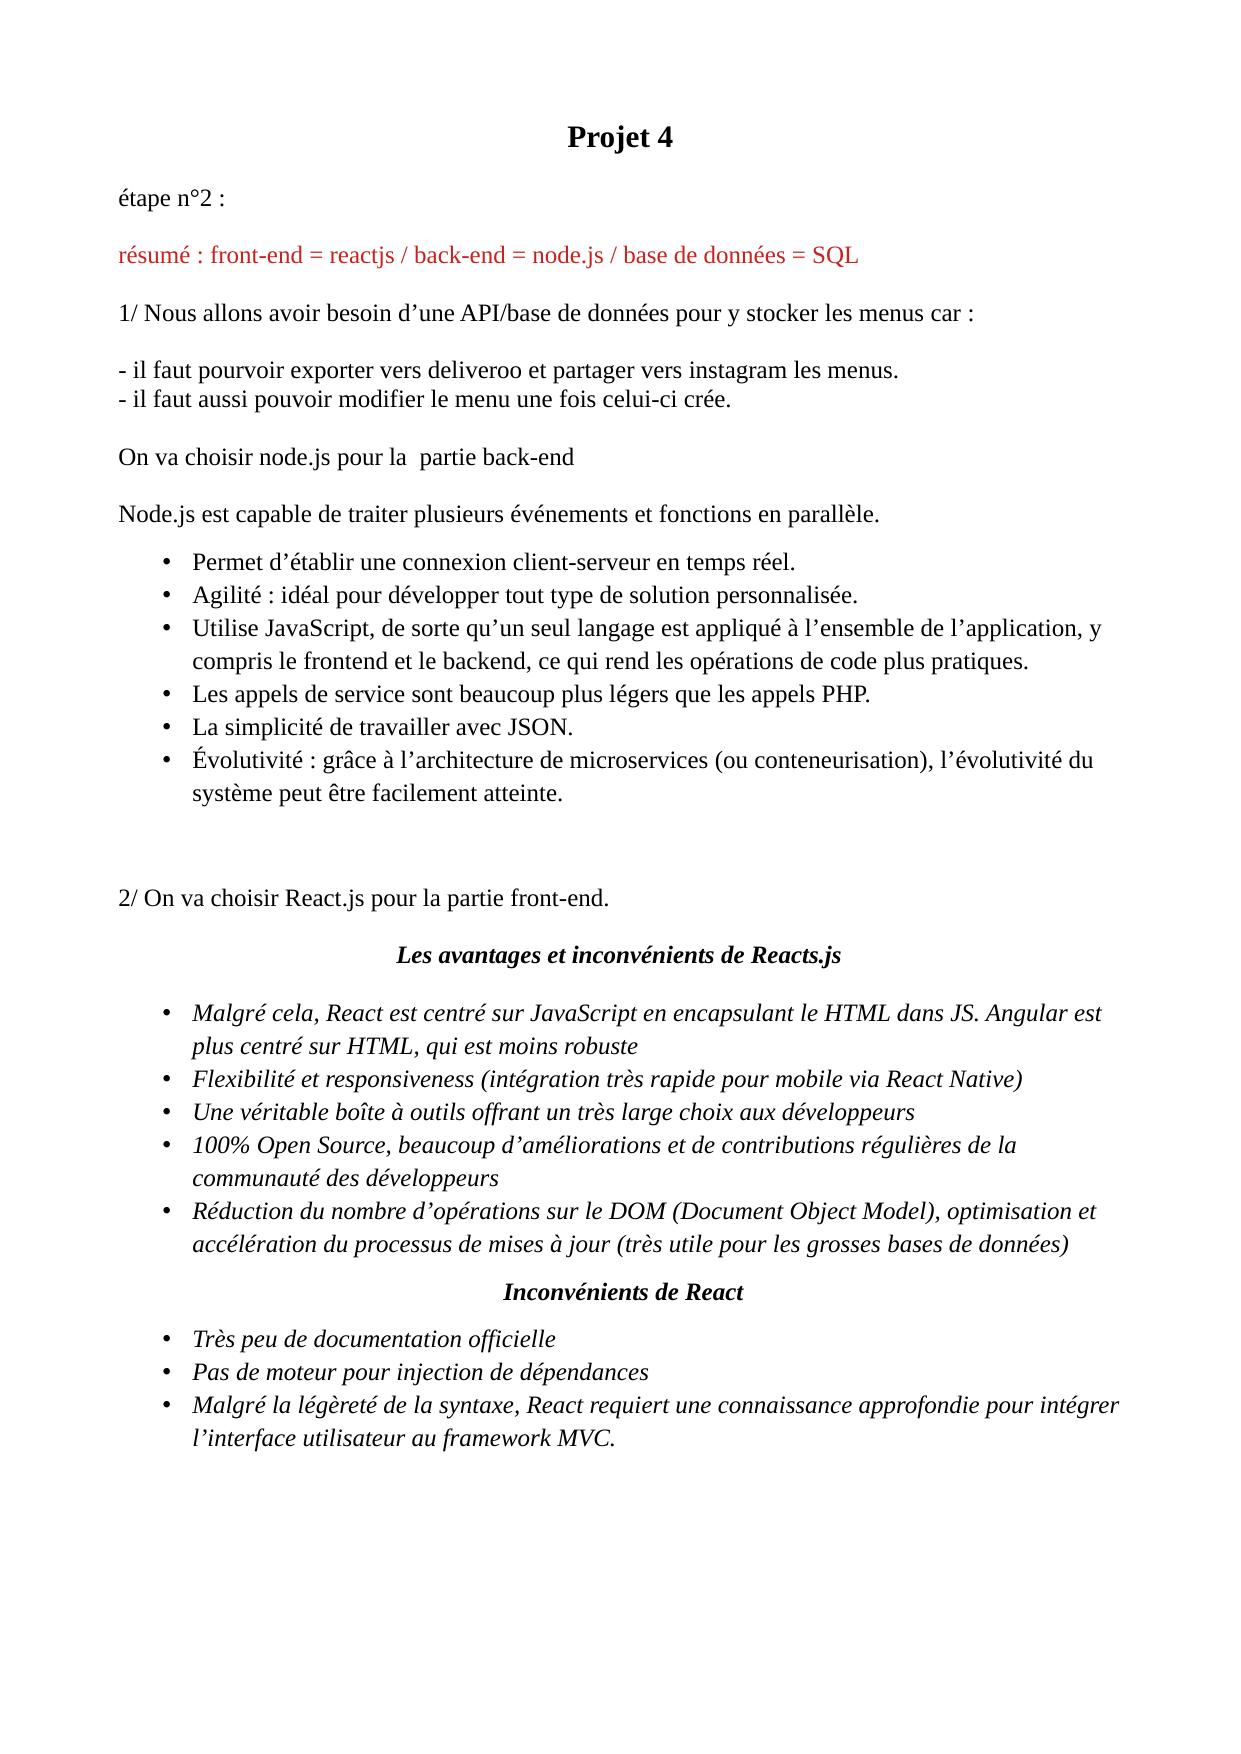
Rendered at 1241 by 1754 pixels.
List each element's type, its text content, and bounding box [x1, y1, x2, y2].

list Flexibilité et responsiveness (intégration très rapide pour mobile via React Native) [162, 1064, 1122, 1093]
list Agilité : idéal pour développer tout type de solution personnalisée. [162, 580, 1122, 608]
list La simplicité de travailler avec JSON. [162, 712, 1122, 741]
text - il faut pourvoir exporter vers deliveroo et partager vers instagram les menus. [118, 355, 1122, 384]
text 2/ On va choisir React.js pour la partie front-end. [118, 883, 1122, 912]
list Malgré la légèreté de la syntaxe, React requiert une connaissance approfondie pour intégrer l’interface utilisateur au framework MVC. [162, 1390, 1122, 1452]
list Pas de moteur pour injection de dépendances [162, 1357, 1122, 1386]
list Une véritable boîte à outils offrant un très large choix aux développeurs [162, 1097, 1122, 1126]
text On va choisir node.js pour la partie back-end [118, 442, 1122, 470]
text Projet 4 [118, 118, 1122, 154]
text Les avantages et inconvénients de Reacts.js [118, 940, 1122, 969]
list 100% Open Source, beaucoup d’améliorations et de contributions régulières de la communauté des développeurs [162, 1130, 1122, 1192]
list Les appels de service sont beaucoup plus légers que les appels PHP. [162, 679, 1122, 707]
list Évolutivité : grâce à l’architecture de microservices (ou conteneurisation), l’évolutivité du système peut être facilement atteinte. [162, 745, 1122, 807]
text - il faut aussi pouvoir modifier le menu une fois celui-ci crée. [118, 384, 1122, 413]
text 1/ Nous allons avoir besoin d’une API/base de données pour y stocker les menus car : [118, 298, 1122, 327]
text résumé : front-end = reactjs / back-end = node.js / base de données = SQL [118, 240, 1122, 269]
list Réduction du nombre d’opérations sur le DOM (Document Object Model), optimisation et accélération du processus de mises à jour (très utile pour les grosses bases de données) [162, 1196, 1122, 1258]
list Utilise JavaScript, de sorte qu’un seul langage est appliqué à l’ensemble de l’application, y compris le frontend et le backend, ce qui rend les opérations de code plus pratiques. [162, 613, 1122, 674]
text Node.js est capable de traiter plusieurs événements et fonctions en parallèle. [118, 499, 1122, 528]
text étape n°2 : [118, 183, 1122, 212]
list Malgré cela, React est centré sur JavaScript en encapsulant le HTML dans JS. Angular est plus centré sur HTML, qui est moins robuste [162, 998, 1122, 1060]
list Très peu de documentation officielle [162, 1324, 1122, 1353]
list Permet d’établir une connexion client-serveur en temps réel. [162, 547, 1122, 575]
text Inconvénients de React [118, 1277, 1122, 1305]
